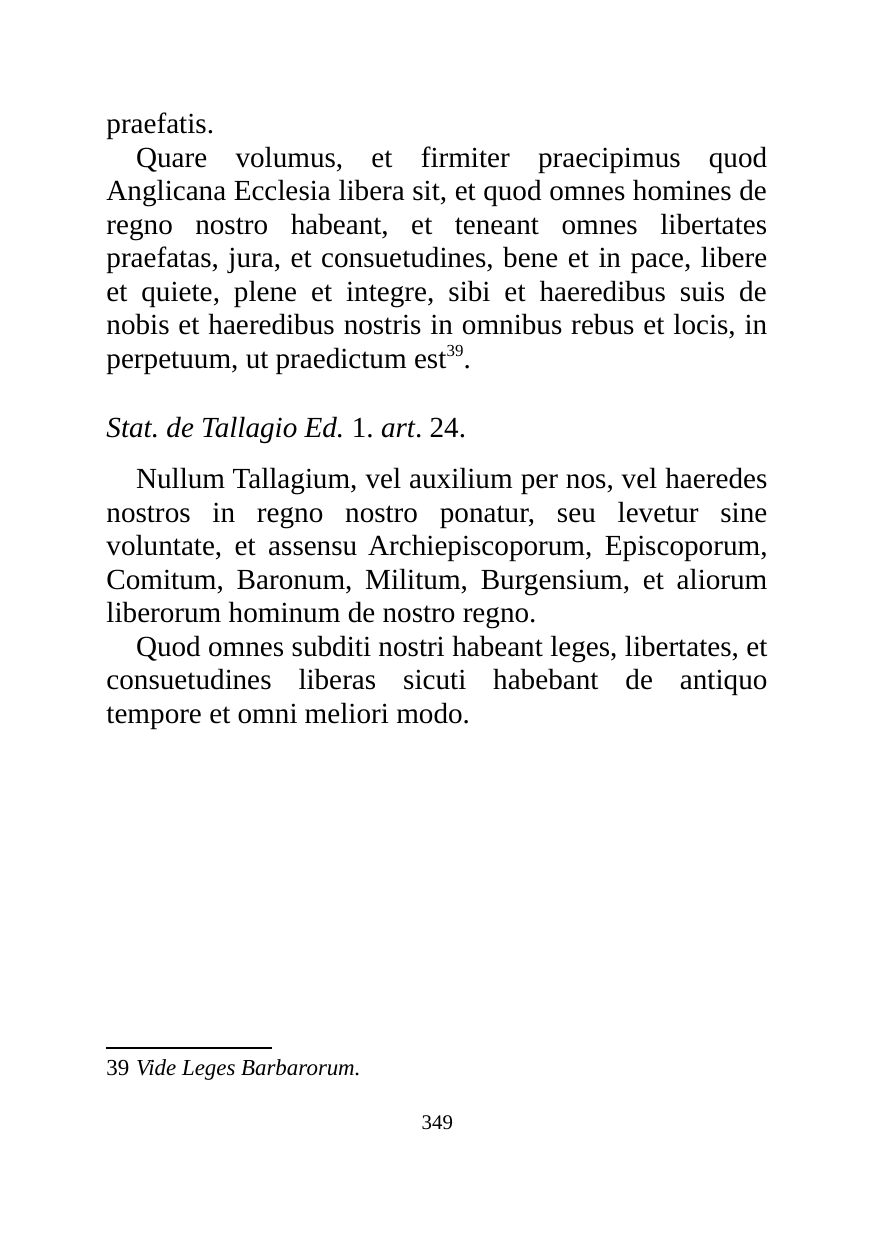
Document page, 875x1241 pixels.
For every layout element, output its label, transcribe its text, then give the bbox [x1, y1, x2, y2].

subtitle Stat. de Tallagio Ed. 1. art. 24. [106, 410, 768, 443]
text Nullum Tallagium, vel auxilium per nos, vel haeredes nostros in regno nostro ponatur, seu levetur sine voluntate, et assensu Archiepiscoporum, Episcoporum, Comitum, Baronum, Militum, Burgensium, et aliorum liberorum hominum de nostro regno. [106, 461, 768, 629]
text Vide Leges Barbarorum. [106, 1054, 768, 1080]
text Quare volumus, et firmiter praecipimus quod Anglicana Ecclesia libera sit, et quod omnes homines de regno nostro habeant, et teneant omnes libertates praefatas, jura, et consuetudines, bene et in pace, libere et quiete, plene et integre, sibi et haeredibus suis de nobis et haeredibus nostris in omnibus rebus et locis, in perpetuum, ut praedictum est. [106, 140, 768, 374]
text Quod omnes subditi nostri habeant leges, libertates, et consuetudines liberas sicuti habebant de antiquo tempore et omni meliori modo. [106, 629, 768, 729]
text praefatis. [106, 106, 768, 140]
